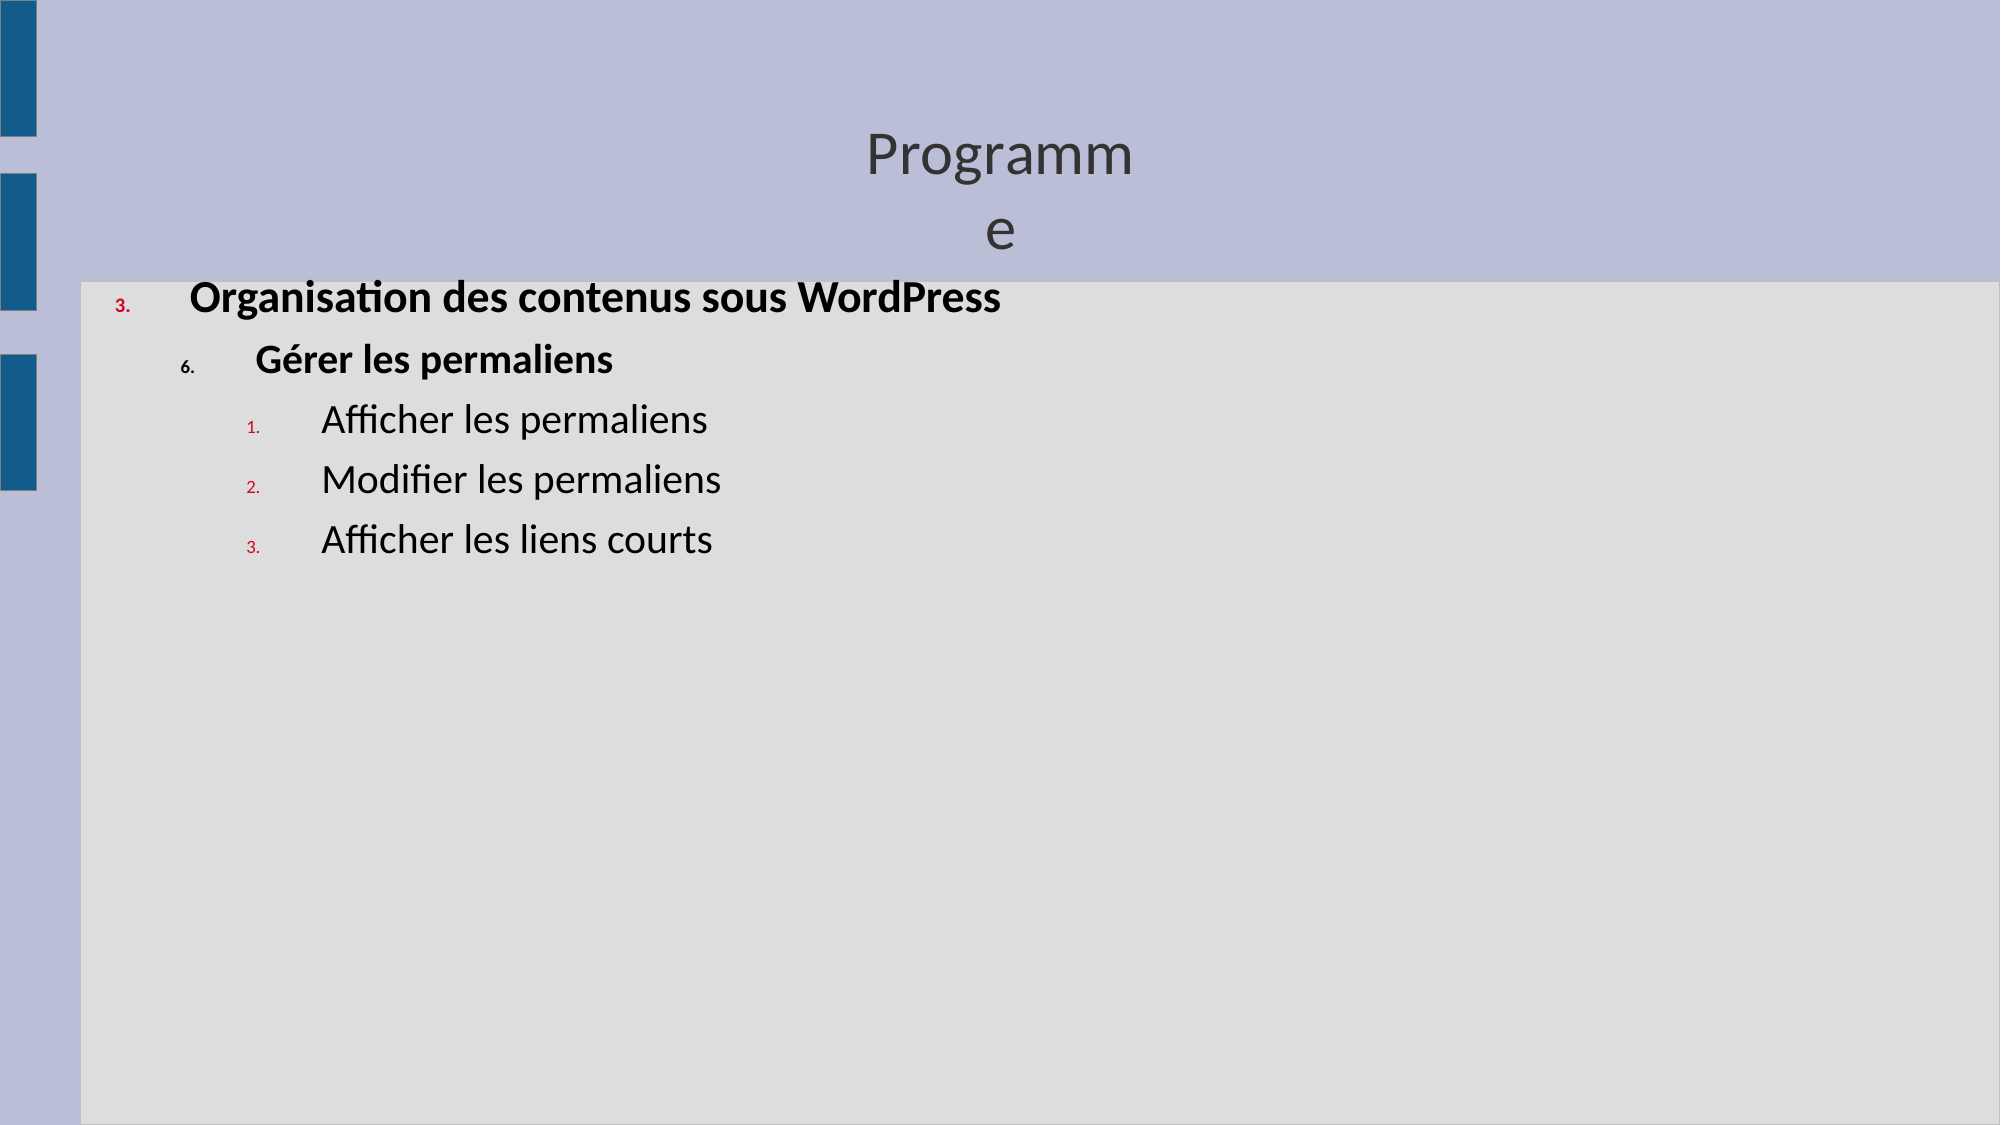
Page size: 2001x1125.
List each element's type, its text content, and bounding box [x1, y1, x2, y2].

text_box Organisation des contenus sous WordPress Gérer les permaliens Afficher les permaliens Modifier les permaliens Afficher les liens courts [112, 254, 1006, 563]
title Programme [849, 109, 1151, 300]
